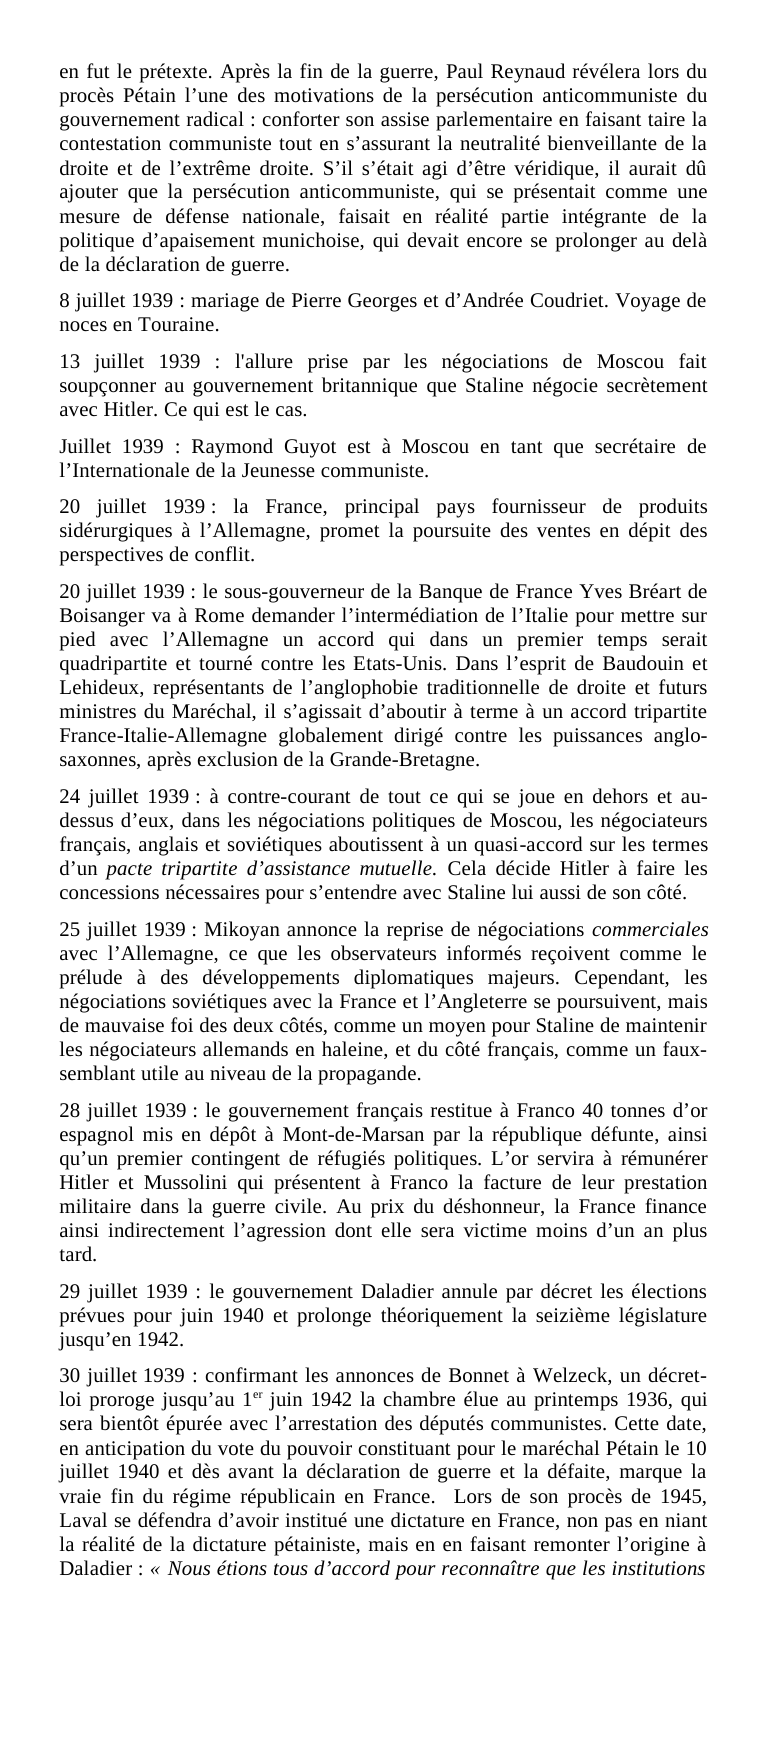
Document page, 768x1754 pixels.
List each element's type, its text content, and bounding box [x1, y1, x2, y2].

text 20 juillet 1939 : la France, principal pays fournisseur de produits sidérurgiques à l’Allemagne, promet la poursuite des ventes en dépit des perspectives de conflit. [59, 494, 709, 566]
text Juillet 1939 : Raymond Guyot est à Moscou en tant que secrétaire de l’Internationale de la Jeunesse communiste. [59, 433, 709, 482]
text 28 juillet 1939 : le gouvernement français restitue à Franco 40 tonnes d’or espagnol mis en dépôt à Mont-de-Marsan par la république défunte, ainsi qu’un premier contingent de réfugiés politiques. L’or servira à rémunérer Hitler et Mussolini qui présentent à Franco la facture de leur prestation militaire dans la guerre civile. Au prix du déshonneur, la France finance ainsi indirectement l’agression dont elle sera victime moins d’un an plus tard. [59, 1097, 709, 1266]
text 29 juillet 1939 : le gouvernement Daladier annule par décret les élections prévues pour juin 1940 et prolonge théoriquement la seizième législature jusqu’en 1942. [59, 1278, 709, 1351]
text 25 juillet 1939 : Mikoyan annonce la reprise de négociations commerciales avec l’Allemagne, ce que les observateurs informés reçoivent comme le prélude à des développements diplomatiques majeurs. Cependant, les négociations soviétiques avec la France et l’Angleterre se poursuivent, mais de mauvaise foi des deux côtés, comme un moyen pour Staline de maintenir les négociateurs allemands en haleine, et du côté français, comme un faux-semblant utile au niveau de la propagande. [59, 917, 709, 1085]
text 8 juillet 1939 : mariage de Pierre Georges et d’Andrée Coudriet. Voyage de noces en Touraine. [59, 288, 709, 336]
text 13 juillet 1939 : l'allure prise par les négociations de Moscou fait soupçonner au gouvernement britannique que Staline négocie secrètement avec Hitler. Ce qui est le cas. [59, 349, 709, 421]
text en fut le prétexte. Après la fin de la guerre, Paul Reynaud révélera lors du procès Pétain l’une des motivations de la persécution anticommuniste du gouvernement radical : conforter son assise parlementaire en faisant taire la contestation communiste tout en s’assurant la neutralité bienveillante de la droite et de l’extrême droite. S’il s’était agi d’être véridique, il aurait dû ajouter que la persécution anticommuniste, qui se présentait comme une mesure de défense nationale, faisait en réalité partie intégrante de la politique d’apaisement munichoise, qui devait encore se prolonger au delà de la déclaration de guerre. [59, 59, 709, 276]
text 24 juillet 1939 : à contre-courant de tout ce qui se joue en dehors et au-dessus d’eux, dans les négociations politiques de Moscou, les négociateurs français, anglais et soviétiques aboutissent à un quasi-accord sur les termes d’un pacte tripartite d’assistance mutuelle. Cela décide Hitler à faire les concessions nécessaires pour s’entendre avec Staline lui aussi de son côté. [59, 784, 709, 904]
text 30 juillet 1939 : confirmant les annonces de Bonnet à Welzeck, un décret-loi proroge jusqu’au 1er juin 1942 la chambre élue au printemps 1936, qui sera bientôt épurée avec l’arrestation des députés communistes. Cette date, en anticipation du vote du pouvoir constituant pour le maréchal Pétain le 10 juillet 1940 et dès avant la déclaration de guerre et la défaite, marque la vraie fin du régime républicain en France. Lors de son procès de 1945, Laval se défendra d’avoir institué une dictature en France, non pas en niant la réalité de la dictature pétainiste, mais en en faisant remonter l’origine à Daladier : « Nous étions tous d’accord pour reconnaître que les institutions [59, 1363, 709, 1580]
text 20 juillet 1939 : le sous-gouverneur de la Banque de France Yves Bréart de Boisanger va à Rome demander l’intermédiation de l’Italie pour mettre sur pied avec l’Allemagne un accord qui dans un premier temps serait quadripartite et tourné contre les Etats-Unis. Dans l’esprit de Baudouin et Lehideux, représentants de l’anglophobie traditionnelle de droite et futurs ministres du Maréchal, il s’agissait d’aboutir à terme à un accord tripartite France-Italie-Allemagne globalement dirigé contre les puissances anglo-saxonnes, après exclusion de la Grande-Bretagne. [59, 579, 709, 771]
